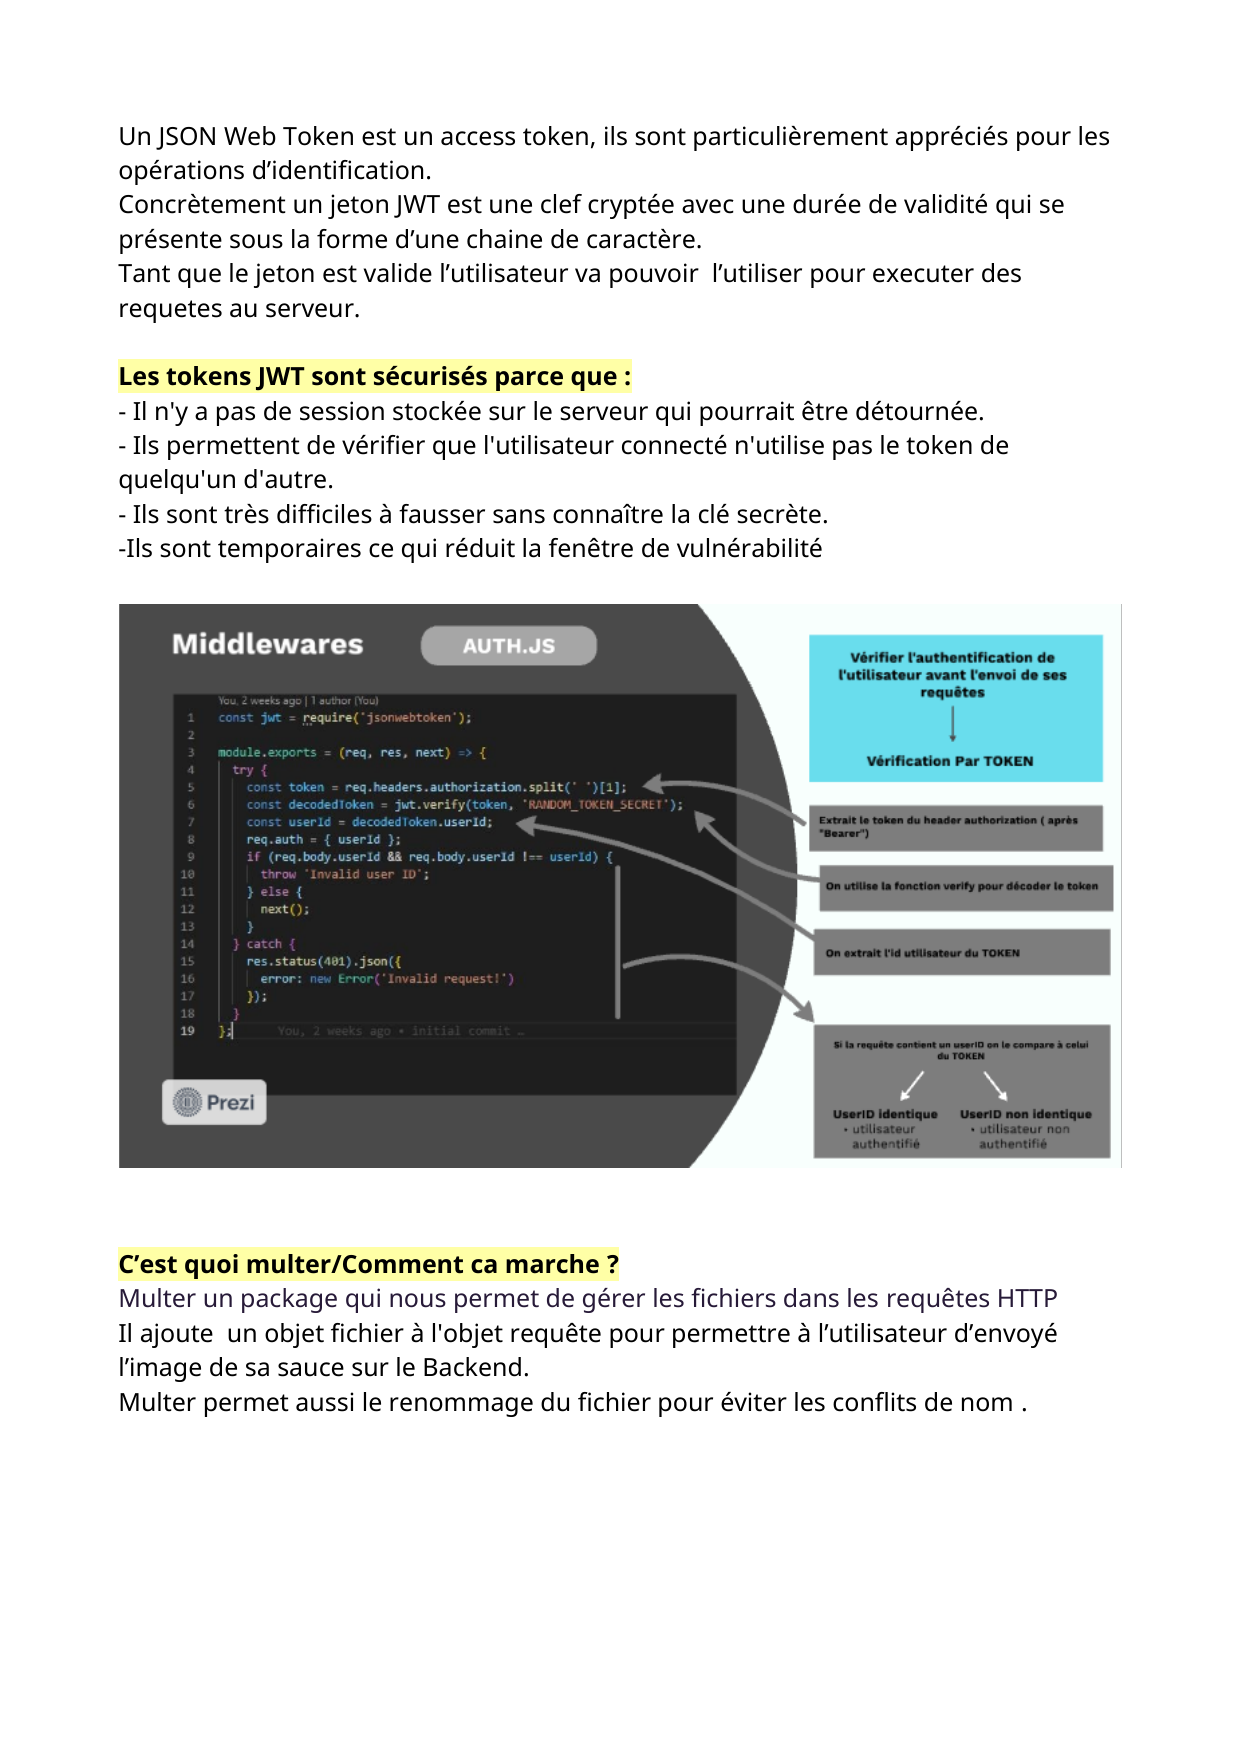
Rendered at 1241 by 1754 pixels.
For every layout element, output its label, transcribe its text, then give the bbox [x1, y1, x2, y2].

text C’est quoi multer/Comment ca marche ? [118, 1246, 1122, 1281]
text Multer un package qui nous permet de gérer les fichiers dans les requêtes HTTP [118, 1281, 1122, 1315]
text - Il n'y a pas de session stockée sur le serveur qui pourrait être détournée. [118, 393, 1122, 427]
text Il ajoute un objet fichier à l'objet requête pour permettre à l’utilisateur d’envoyé l’image de sa sauce sur le Backend. [118, 1315, 1122, 1384]
text - Ils permettent de vérifier que l'utilisateur connecté n'utilise pas le token de quelqu'un d'autre. [118, 427, 1122, 496]
text Concrètement un jeton JWT est une clef cryptée avec une durée de validité qui se présente sous la forme d’une chaine de caractère. [118, 187, 1122, 256]
text Tant que le jeton est valide l’utilisateur va pouvoir l’utiliser pour executer des requetes au serveur. [118, 256, 1122, 324]
text Multer permet aussi le renommage du fichier pour éviter les conflits de nom . [118, 1384, 1122, 1418]
text -Ils sont temporaires ce qui réduit la fenêtre de vulnérabilité [118, 531, 1122, 565]
text Les tokens JWT sont sécurisés parce que : [118, 359, 1122, 393]
picture [118, 604, 1123, 1168]
text Un JSON Web Token est un access token, ils sont particulièrement appréciés pour les opérations d’identification. [118, 118, 1122, 187]
text - Ils sont très difficiles à fausser sans connaître la clé secrète. [118, 496, 1122, 531]
